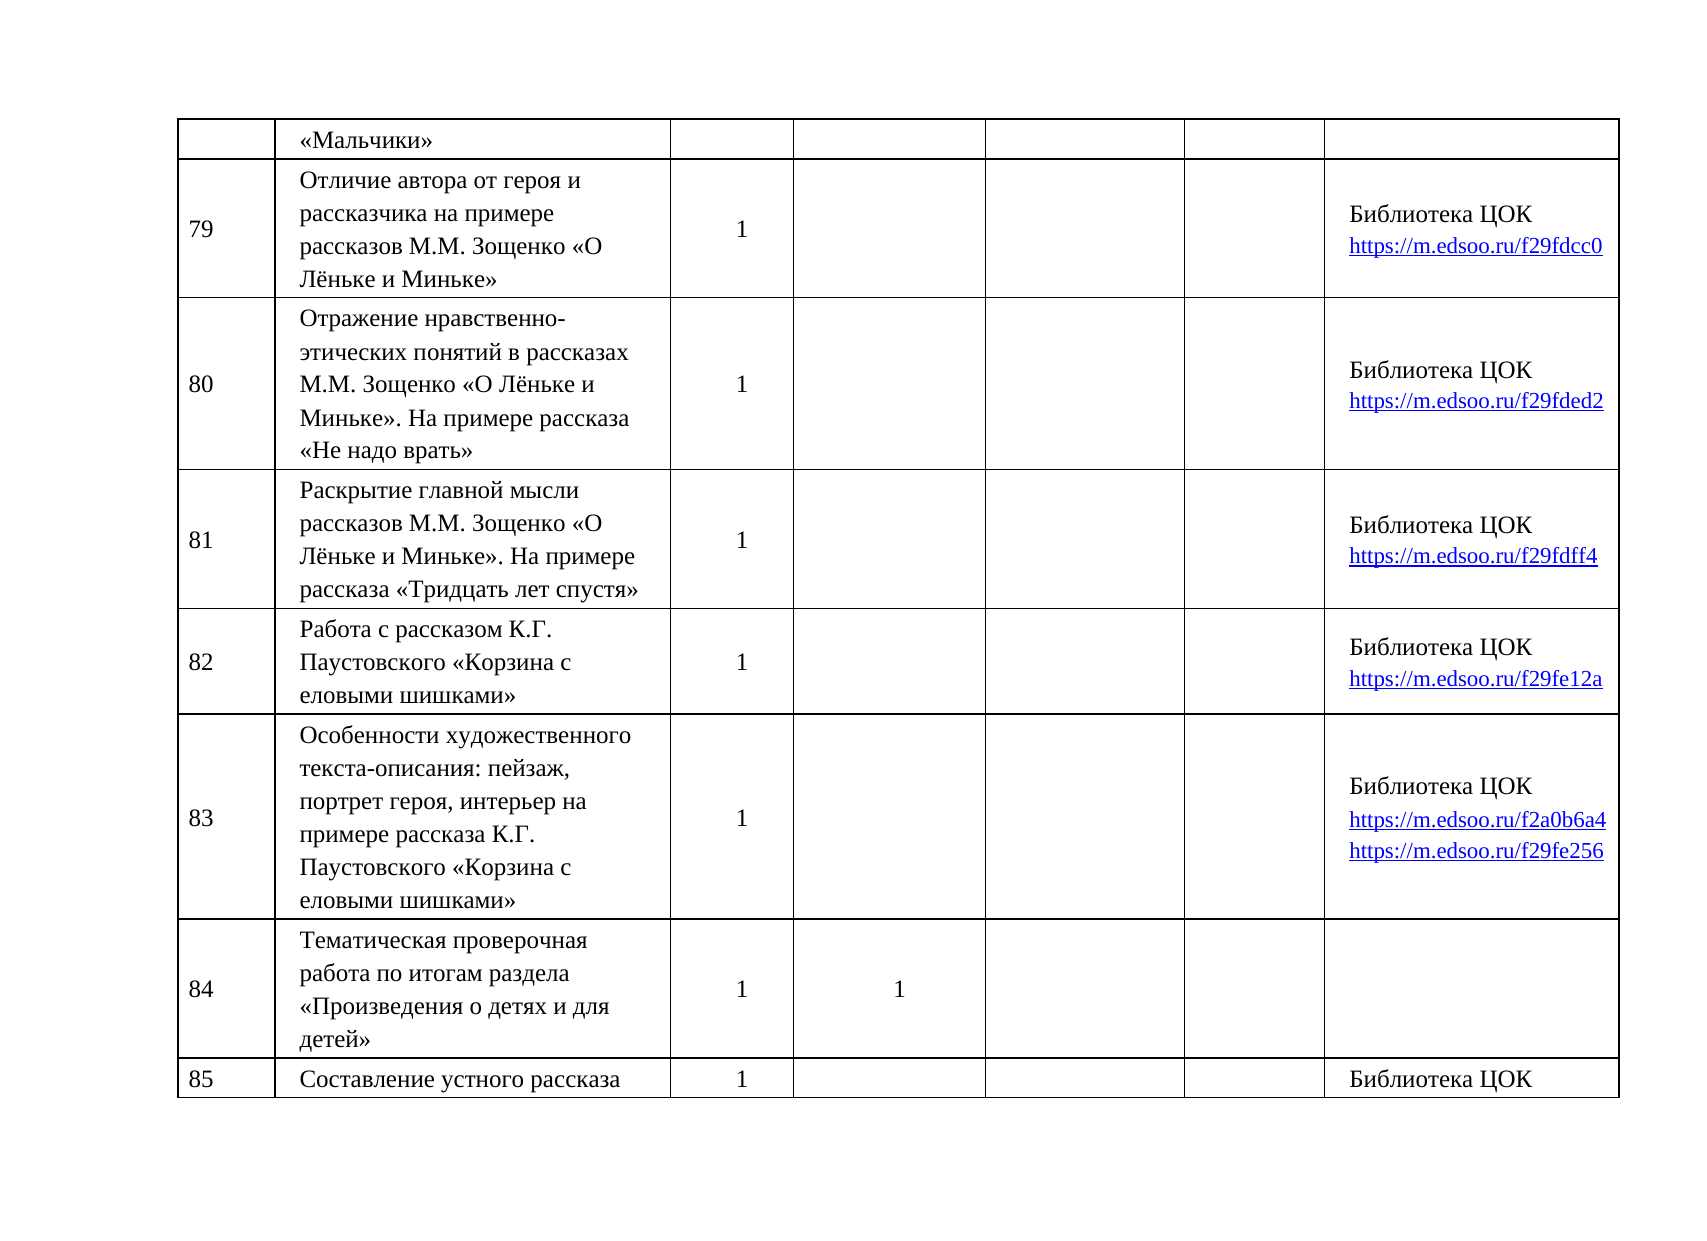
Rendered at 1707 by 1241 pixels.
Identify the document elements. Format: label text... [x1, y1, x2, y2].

table_cell 1 [671, 1059, 793, 1097]
table_cell [794, 298, 985, 469]
table_cell [986, 470, 1184, 607]
table_cell 1 [671, 920, 793, 1057]
table_cell [794, 715, 985, 918]
table_cell [1185, 609, 1324, 713]
table_cell [986, 160, 1184, 297]
table_cell 1 [671, 298, 793, 469]
table_cell 1 [671, 715, 793, 918]
table_cell 85 [179, 1059, 274, 1097]
table_cell Составление устного рассказа [276, 1059, 670, 1097]
table_cell Библиотека ЦОК https://m.edsoo.ru/f29fded2 [1325, 298, 1618, 469]
table_cell 1 [671, 160, 793, 297]
table_cell 80 [179, 298, 274, 469]
table_cell [794, 120, 985, 158]
table_cell [1325, 120, 1618, 158]
table_cell Библиотека ЦОК https://m.edsoo.ru/f2a0b6a4 https://m.edsoo.ru/f29fe256 [1325, 715, 1618, 918]
table_cell Библиотека ЦОК [1325, 1059, 1618, 1097]
table_cell Библиотека ЦОК https://m.edsoo.ru/f29fe12a [1325, 609, 1618, 713]
table_cell Работа с рассказом К.Г. Паустовского «Корзина с еловыми шишками» [276, 609, 670, 713]
table_cell «Мальчики» [276, 120, 670, 158]
table_cell Библиотека ЦОК https://m.edsoo.ru/f29fdff4 [1325, 470, 1618, 607]
table_cell [794, 1059, 985, 1097]
table_cell [986, 609, 1184, 713]
table_cell 79 [179, 160, 274, 297]
table_cell [986, 298, 1184, 469]
table_cell Особенности художественного текста-описания: пейзаж, портрет героя, интерьер на примере рассказа К.Г. Паустовского «Корзина с еловыми шишками» [276, 715, 670, 918]
table_cell Отражение нравственно-этических понятий в рассказах М.М. Зощенко «О Лёньке и Миньке». На примере рассказа «Не надо врать» [276, 298, 670, 469]
table_cell Раскрытие главной мысли рассказов М.М. Зощенко «О Лёньке и Миньке». На примере рассказа «Тридцать лет спустя» [276, 470, 670, 607]
table_cell 81 [179, 470, 274, 607]
table_cell [1185, 470, 1324, 607]
table_cell [1325, 920, 1618, 1057]
table_cell [1185, 1059, 1324, 1097]
table_cell 82 [179, 609, 274, 713]
table_cell [1185, 920, 1324, 1057]
table_cell Отличие автора от героя и рассказчика на примере рассказов М.М. Зощенко «О Лёньке и Миньке» [276, 160, 670, 297]
table_cell [1185, 298, 1324, 469]
table_cell [179, 120, 274, 158]
table_cell 84 [179, 920, 274, 1057]
table_cell 1 [671, 470, 793, 607]
table_cell 1 [794, 920, 985, 1057]
table_cell [986, 1059, 1184, 1097]
table_cell [794, 609, 985, 713]
table_cell 83 [179, 715, 274, 918]
table_cell Библиотека ЦОК https://m.edsoo.ru/f29fdcc0 [1325, 160, 1618, 297]
table_cell [986, 920, 1184, 1057]
table_cell [1185, 160, 1324, 297]
table_cell [794, 470, 985, 607]
table_cell [1185, 715, 1324, 918]
table_cell Тематическая проверочная работа по итогам раздела «Произведения о детях и для детей» [276, 920, 670, 1057]
table_cell 1 [671, 609, 793, 713]
table_cell [1185, 120, 1324, 158]
table_cell [986, 715, 1184, 918]
table_cell [986, 120, 1184, 158]
table_cell [794, 160, 985, 297]
table_cell [671, 120, 793, 158]
